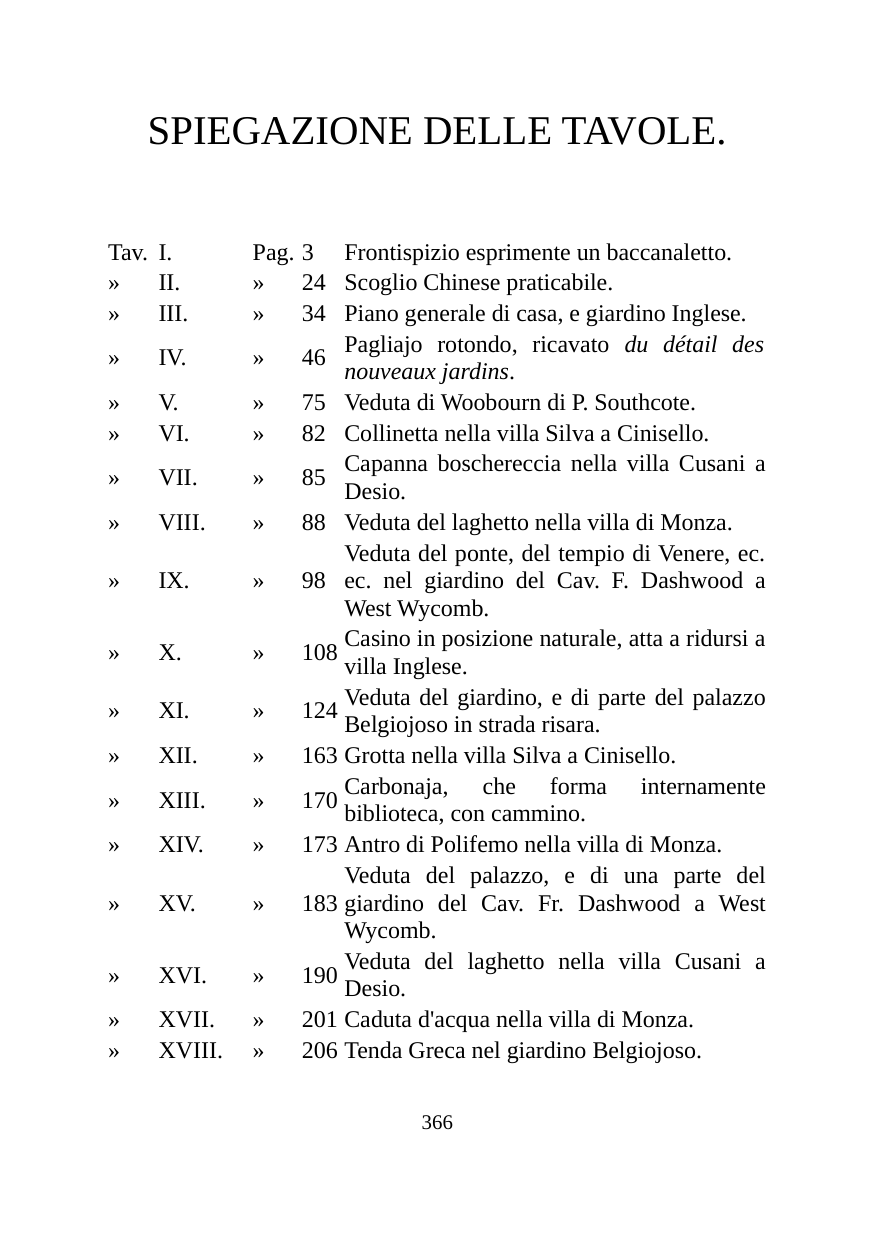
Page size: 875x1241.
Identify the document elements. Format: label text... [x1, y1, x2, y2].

table_cell » [251, 1004, 300, 1034]
table_cell 24 [300, 267, 342, 297]
table_cell » [251, 1034, 300, 1065]
table_cell 201 [300, 1004, 342, 1034]
table_cell V. [157, 386, 251, 417]
table_cell X. [157, 623, 251, 681]
table_cell » [106, 945, 157, 1004]
table_header Tav. [106, 236, 157, 267]
table_cell 88 [300, 506, 342, 537]
table_cell Veduta del ponte, del tempio di Venere, ec. ec. nel giardino del Cav. F. Dashwood a West Wycomb. [343, 537, 768, 623]
table_cell XVI. [157, 945, 251, 1004]
table_cell XI. [157, 681, 251, 739]
table_cell » [251, 740, 300, 770]
table_cell Veduta del palazzo, e di una parte del giardino del Cav. Fr. Dashwood a West Wycomb. [343, 859, 768, 945]
table_header 3 [300, 236, 342, 267]
table_cell 170 [300, 770, 342, 829]
table_cell » [251, 859, 300, 945]
table_cell VI. [157, 417, 251, 448]
table_cell XVII. [157, 1004, 251, 1034]
table_cell 46 [300, 328, 342, 386]
table_cell » [251, 448, 300, 506]
table_cell Veduta del laghetto nella villa Cusani a Desio. [343, 945, 768, 1004]
table_cell » [106, 623, 157, 681]
table_cell XIV. [157, 829, 251, 859]
table_cell 34 [300, 298, 342, 328]
table_cell Capanna boschereccia nella villa Cusani a Desio. [343, 448, 768, 506]
table_cell 190 [300, 945, 342, 1004]
table_cell Veduta del laghetto nella villa di Monza. [343, 506, 768, 537]
table_cell » [251, 623, 300, 681]
table_cell IV. [157, 328, 251, 386]
table_cell » [106, 770, 157, 829]
table_cell VII. [157, 448, 251, 506]
table_cell » [251, 829, 300, 859]
table_cell » [106, 829, 157, 859]
table_cell » [106, 417, 157, 448]
table_cell » [251, 386, 300, 417]
table_cell Caduta d'acqua nella villa di Monza. [343, 1004, 768, 1034]
table_cell 206 [300, 1034, 342, 1065]
table_cell IX. [157, 537, 251, 623]
table_cell 173 [300, 829, 342, 859]
table_header Pag. [251, 236, 300, 267]
table_cell Tenda Greca nel giardino Belgiojoso. [343, 1034, 768, 1065]
table_cell Pagliajo rotondo, ricavato du détail des nouveaux jardins. [343, 328, 768, 386]
table_cell 85 [300, 448, 342, 506]
table_cell III. [157, 298, 251, 328]
table_cell » [251, 267, 300, 297]
table_cell » [106, 681, 157, 739]
table_cell 108 [300, 623, 342, 681]
table_cell Veduta del giardino, e di parte del palazzo Belgiojoso in strada risara. [343, 681, 768, 739]
table_cell Collinetta nella villa Silva a Cinisello. [343, 417, 768, 448]
table_cell » [251, 417, 300, 448]
table_cell XII. [157, 740, 251, 770]
table_cell » [106, 740, 157, 770]
table_cell 163 [300, 740, 342, 770]
table_cell » [251, 681, 300, 739]
subtitle SPIEGAZIONE DELLE TAVOLE. [106, 106, 768, 153]
table_header Frontispizio esprimente un baccanaletto. [343, 236, 768, 267]
table_cell XVIII. [157, 1034, 251, 1065]
table_cell » [106, 328, 157, 386]
table_cell Casino in posizione naturale, atta a ridursi a villa Inglese. [343, 623, 768, 681]
table_cell Carbonaja, che forma internamente biblioteca, con cammino. [343, 770, 768, 829]
table_cell XIII. [157, 770, 251, 829]
table_cell » [106, 859, 157, 945]
table_cell Piano generale di casa, e giardino Inglese. [343, 298, 768, 328]
table_cell 183 [300, 859, 342, 945]
table_cell 124 [300, 681, 342, 739]
table_cell II. [157, 267, 251, 297]
table_header I. [157, 236, 251, 267]
table_cell » [251, 298, 300, 328]
table_cell » [106, 267, 157, 297]
table_cell Veduta di Woobourn di P. Southcote. [343, 386, 768, 417]
table_cell » [106, 386, 157, 417]
table_cell » [106, 1034, 157, 1065]
table_cell » [106, 537, 157, 623]
table_cell 75 [300, 386, 342, 417]
table_cell » [106, 298, 157, 328]
table_cell » [251, 945, 300, 1004]
table_cell XV. [157, 859, 251, 945]
table_cell » [106, 1004, 157, 1034]
table_cell Scoglio Chinese praticabile. [343, 267, 768, 297]
table_cell » [251, 770, 300, 829]
table_cell » [106, 448, 157, 506]
table_cell VIII. [157, 506, 251, 537]
table_cell » [106, 506, 157, 537]
table_cell » [251, 537, 300, 623]
table_cell Antro di Polifemo nella villa di Monza. [343, 829, 768, 859]
table_cell Grotta nella villa Silva a Cinisello. [343, 740, 768, 770]
table_cell 98 [300, 537, 342, 623]
table_cell 82 [300, 417, 342, 448]
table_cell » [251, 506, 300, 537]
table_cell » [251, 328, 300, 386]
